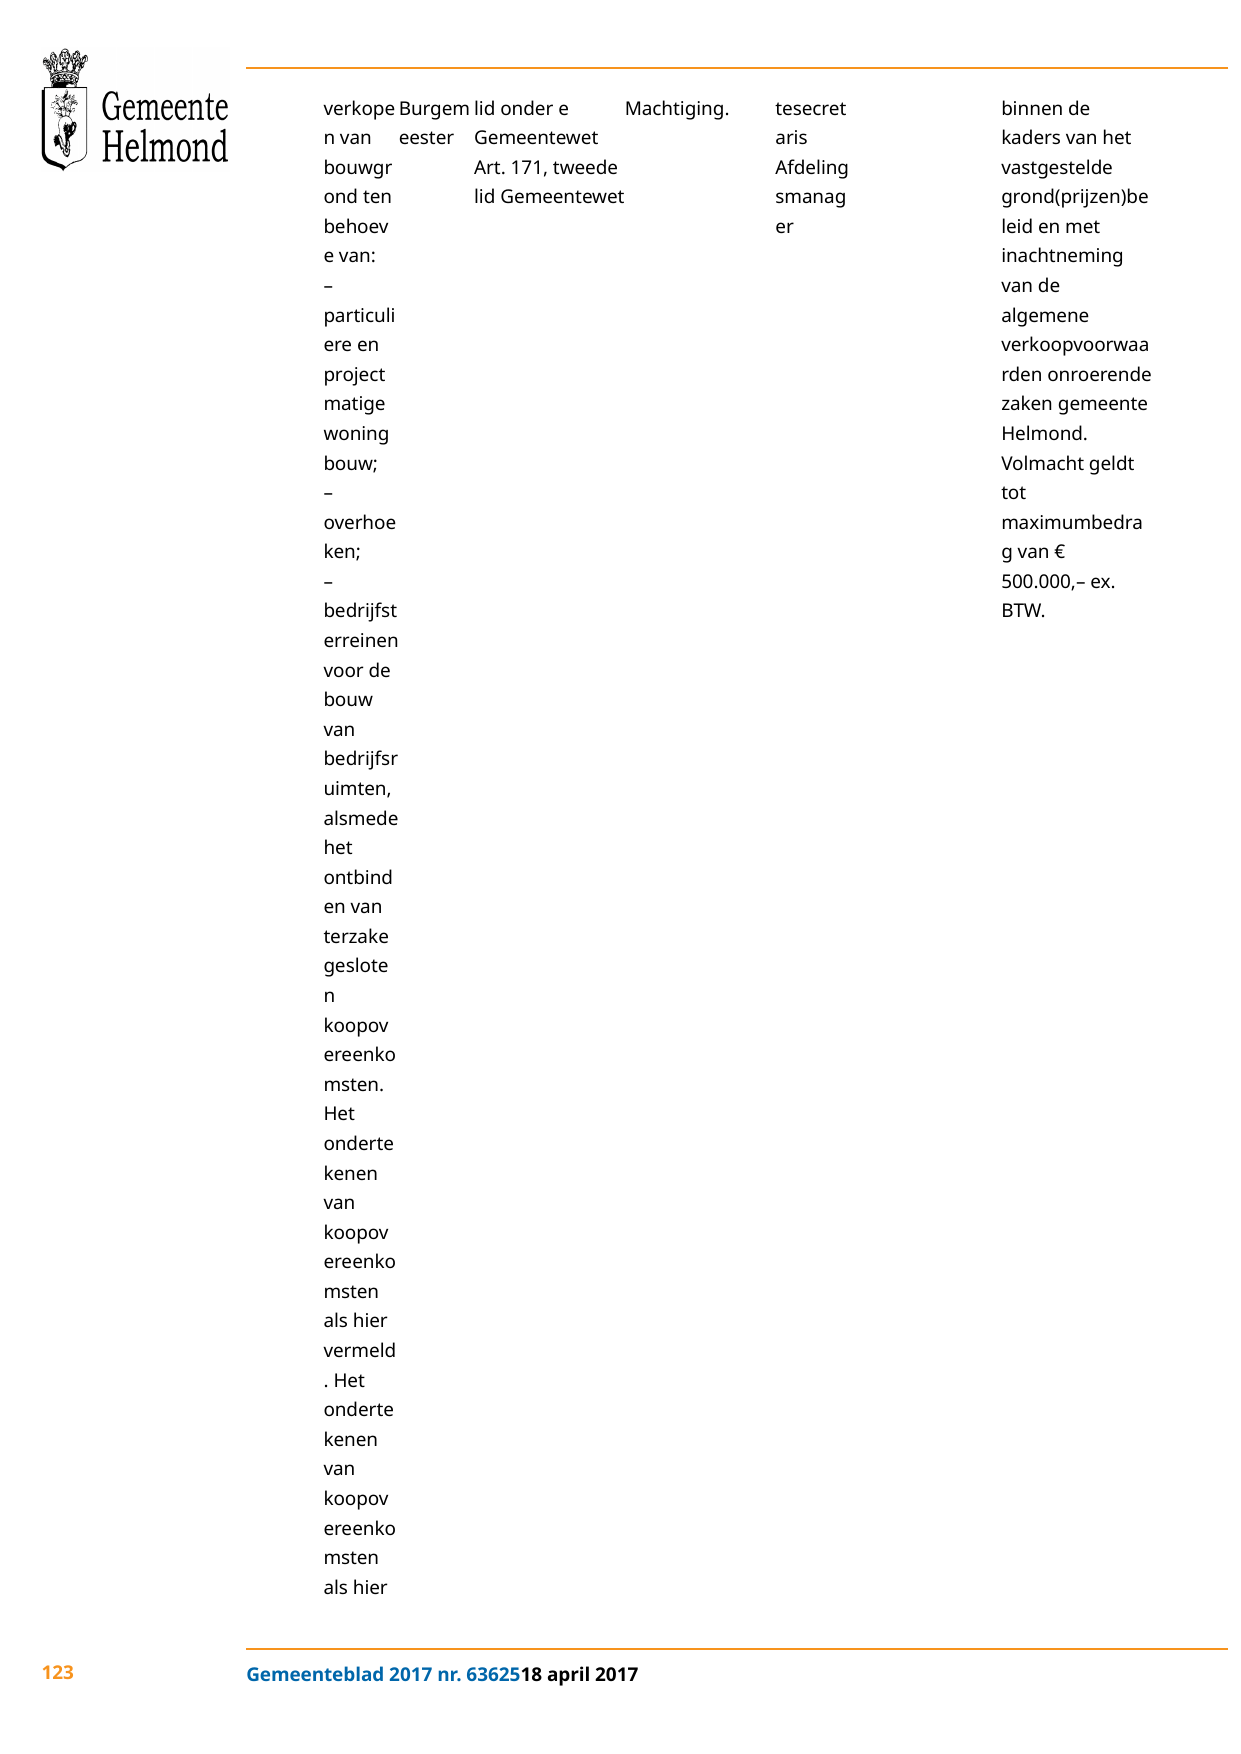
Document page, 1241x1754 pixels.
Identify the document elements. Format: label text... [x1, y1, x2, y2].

table_cell [248, 95, 323, 1600]
picture [41, 47, 231, 172]
table_cell lid onder e Gemeentewet Art. 171, tweede lid Gemeentewet [474, 95, 624, 1600]
table_cell binnen de kaders van het vastgestelde grond(prijzen)beleid en met inachtneming van de algemene verkoopvoorwaarden onroerende zaken gemeente Helmond. Volmacht geldt tot maximumbedrag van € 500.000,– ex. BTW. [1001, 95, 1152, 1600]
table_cell [850, 95, 1001, 1600]
table_cell tesecretaris Afdelingsmanager [775, 95, 850, 1600]
table_cell Burgemeester [399, 95, 474, 1600]
table_cell verkopen van bouwgrond ten behoeve van: – particuliere en projectmatige woningbouw; – overhoeken; – bedrijfsterreinen voor de bouw van bedrijfsruimten, alsmede het ontbinden van terzake gesloten koopovereenkomsten. Het ondertekenen van koopovereenkomsten als hier vermeld. Het ondertekenen van koopovereenkomsten als hier [323, 95, 398, 1600]
table_cell Machtiging. [625, 95, 775, 1600]
